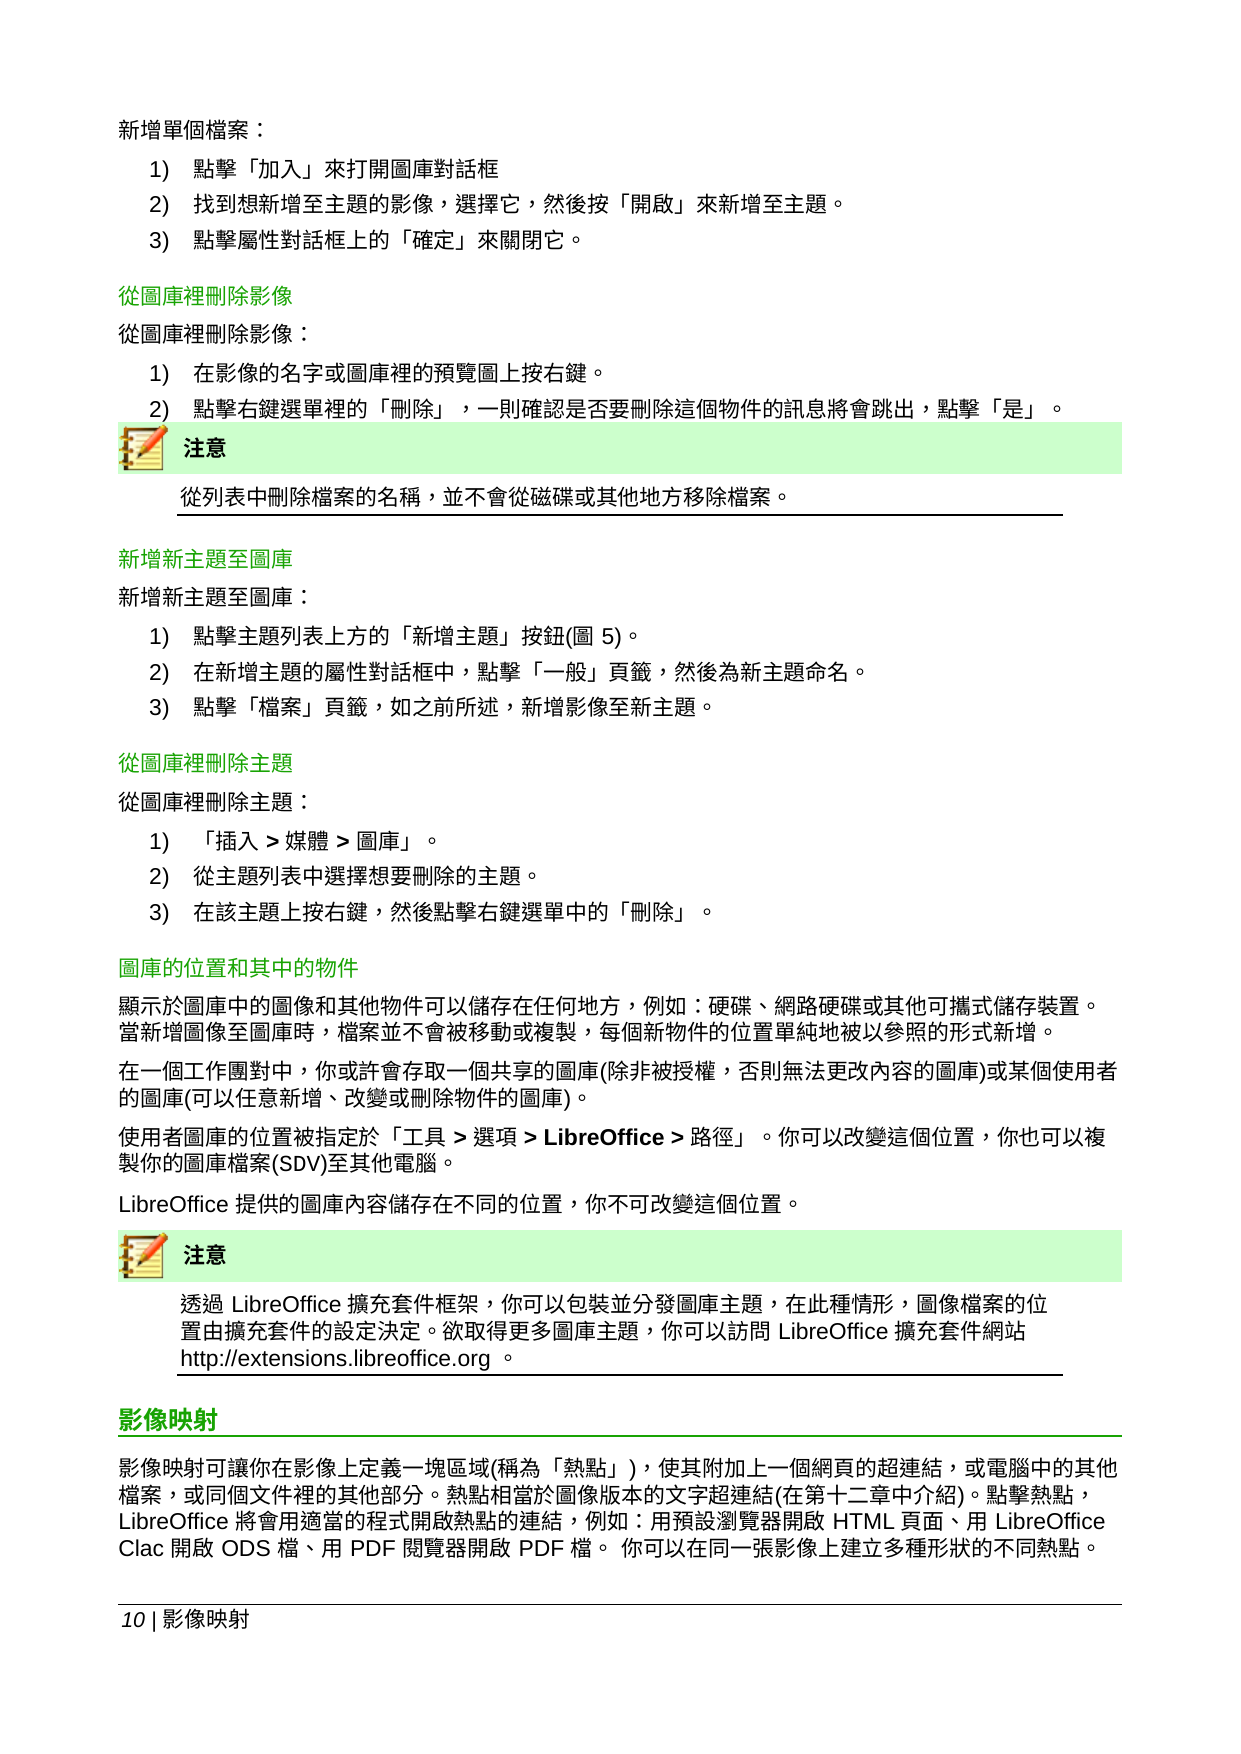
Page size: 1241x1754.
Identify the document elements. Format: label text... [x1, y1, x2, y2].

subtitle 從圖庫裡刪除主題 [118, 744, 1122, 778]
subtitle 注意 [118, 422, 1122, 474]
list 點擊屬性對話框上的「確定」來關閉它。 [169, 227, 1122, 253]
picture [119, 1231, 170, 1282]
list 新增新主題至圖庫： [118, 585, 1122, 610]
text 影像映射可讓你在影像上定義一塊區域(稱為「熱點」)，使其附加上一個網頁的超連結，或電腦中的其他檔案，或同個文件裡的其他部分。熱點相當於圖像版本的文字超連結(在第十二章中介紹)。點擊熱點，LibreOffice 將會用適當的程式開啟熱點的連結，例如：用預設瀏覽器開啟 HTML 頁面、用 LibreOffice Clac 開啟 ODS 檔、用 PDF 閱覽器開啟 PDF 檔。 你可以在同一張影像上建立多種形狀的不同熱點。 [118, 1455, 1122, 1562]
subtitle 影像映射 [118, 1406, 1122, 1435]
subtitle 新增新主題至圖庫 [118, 539, 1122, 573]
subtitle 從圖庫裡刪除影像 [118, 277, 1122, 311]
text 透過 LibreOffice 擴充套件框架，你可以包裝並分發圖庫主題，在此種情形，圖像檔案的位置由擴充套件的設定決定。欲取得更多圖庫主題，你可以訪問 LibreOffice 擴充套件網站 http://extensions.libreoffice.org 。 [177, 1288, 1063, 1374]
list 在新增主題的屬性對話框中，點擊「一般」頁籤，然後為新主題命名。 [169, 658, 1122, 685]
list 點擊「加入」來打開圖庫對話框 [169, 156, 1122, 182]
list 從主題列表中選擇想要刪除的主題。 [169, 863, 1122, 890]
list 從圖庫裡刪除影像： [118, 322, 1122, 348]
list 「插入 > 媒體 > 圖庫」。 [169, 828, 1122, 854]
subtitle 圖庫的位置和其中的物件 [118, 949, 1122, 982]
text 在一個工作團對中，你或許會存取一個共享的圖庫(除非被授權，否則無法更改內容的圖庫)或某個使用者的圖庫(可以任意新增、改變或刪除物件的圖庫)。 [118, 1058, 1122, 1111]
text 從列表中刪除檔案的名稱，並不會從磁碟或其他地方移除檔案。 [177, 482, 1063, 514]
list 在該主題上按右鍵，然後點擊右鍵選單中的「刪除」。 [169, 899, 1122, 925]
list 從圖庫裡刪除主題： [118, 789, 1122, 815]
subtitle 注意 [118, 1230, 1122, 1282]
text LibreOffice 提供的圖庫內容儲存在不同的位置，你不可改變這個位置。 [118, 1191, 1122, 1218]
list 點擊主題列表上方的「新增主題」按鈕(圖 5)。 [169, 623, 1122, 649]
list 點擊右鍵選單裡的「刪除」，一則確認是否要刪除這個物件的訊息將會跳出，點擊「是」。 [169, 396, 1122, 422]
list 新增單個檔案： [118, 118, 1122, 144]
list 點擊「檔案」頁籤，如之前所述，新增影像至新主題。 [169, 694, 1122, 721]
list 找到想新增至主題的影像，選擇它，然後按「開啟」來新增至主題。 [169, 191, 1122, 218]
list 在影像的名字或圖庫裡的預覽圖上按右鍵。 [169, 360, 1122, 387]
text 使用者圖庫的位置被指定於「工具 > 選項 > LibreOffice > 路徑」。你可以改變這個位置，你也可以複製你的圖庫檔案(SDV)至其他電腦。 [118, 1124, 1122, 1179]
picture [119, 423, 170, 474]
text 顯示於圖庫中的圖像和其他物件可以儲存在任何地方，例如：硬碟、網路硬碟或其他可攜式儲存裝置。當新增圖像至圖庫時，檔案並不會被移動或複製，每個新物件的位置單純地被以參照的形式新增。 [118, 994, 1122, 1045]
